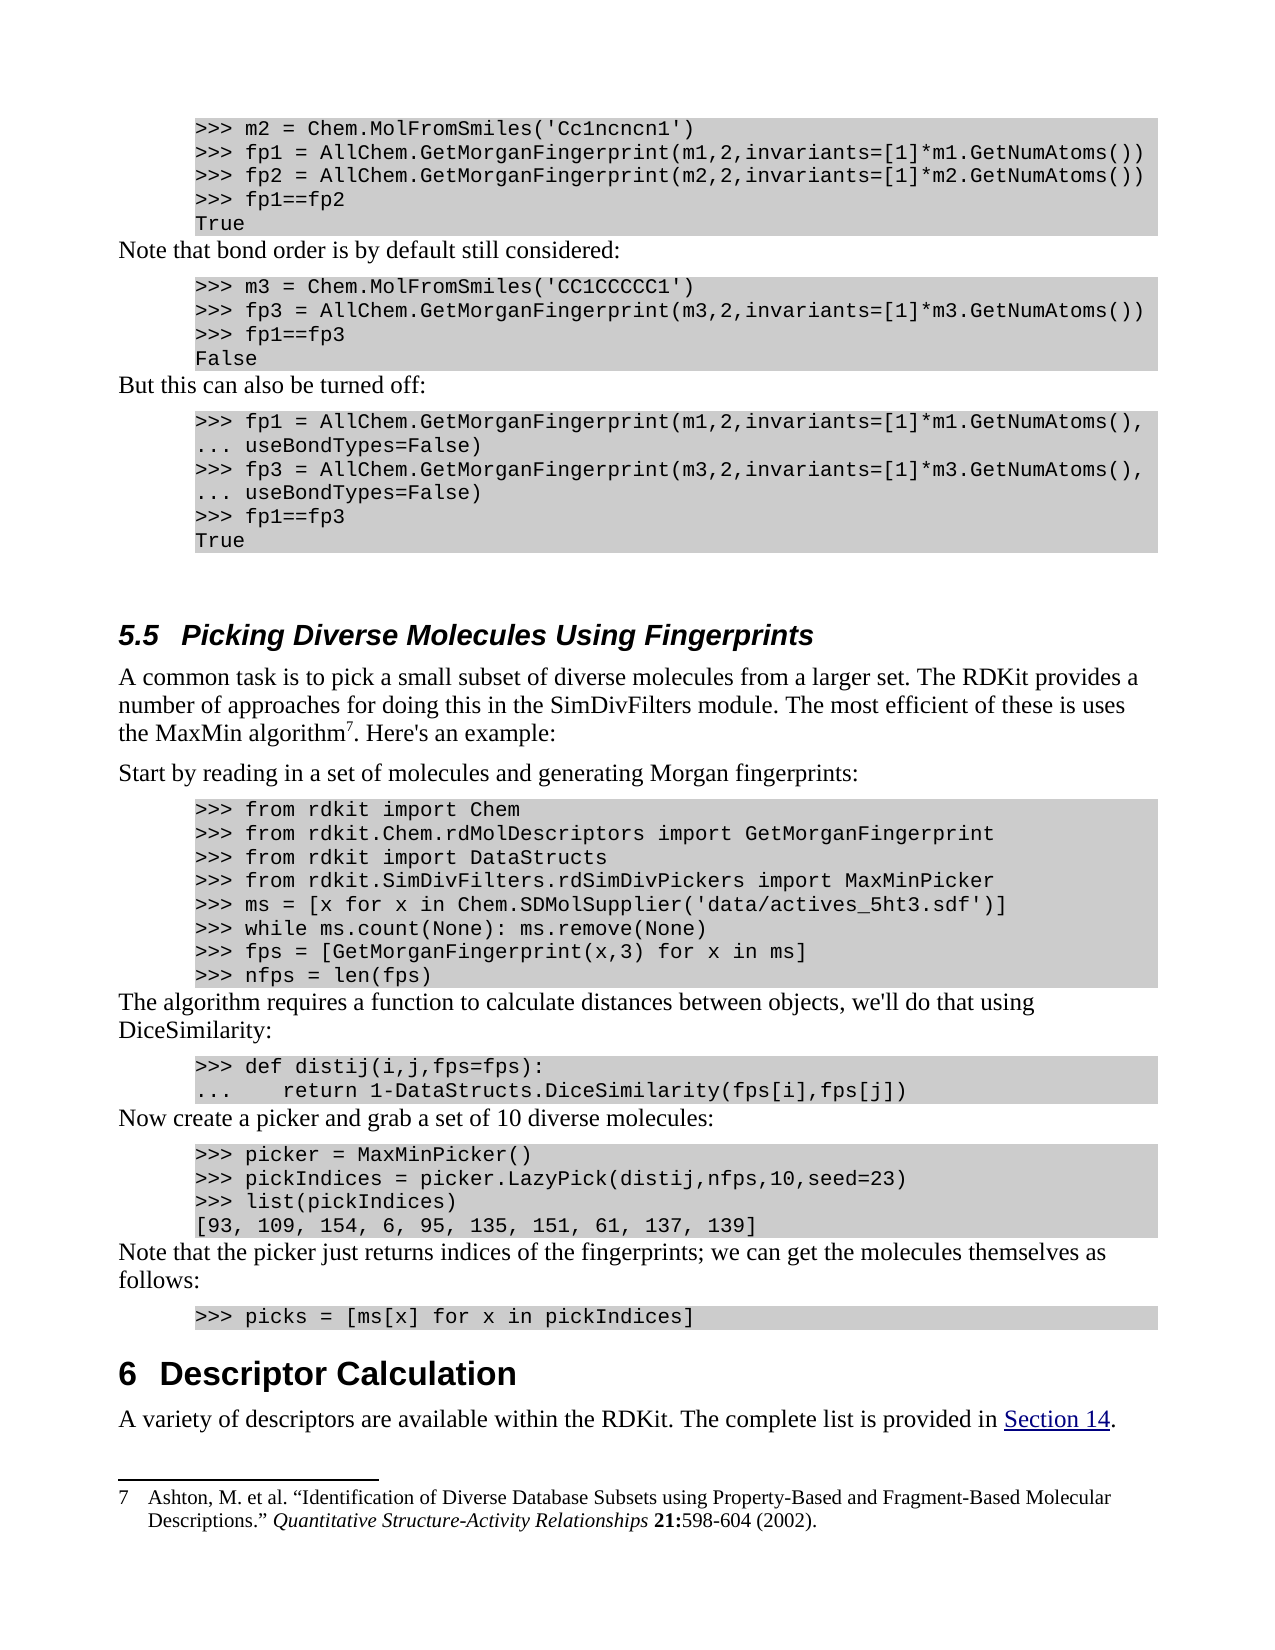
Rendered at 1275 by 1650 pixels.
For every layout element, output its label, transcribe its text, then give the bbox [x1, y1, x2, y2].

text Start by reading in a set of molecules and generating Morgan fingerprints: [118, 759, 1157, 787]
text >>> from rdkit import DataStructs [195, 847, 1158, 870]
text False [195, 347, 1158, 371]
text A variety of descriptors are available within the RDKit. The complete list is provided in Section 14. [118, 1405, 1157, 1433]
text Note that the picker just returns indices of the fingerprints; we can get the molecules themselves as follows: [118, 1238, 1157, 1294]
text >>> fp1==fp3 [195, 324, 1158, 347]
text >>> from rdkit.Chem.rdMolDescriptors import GetMorganFingerprint [195, 823, 1158, 847]
text >>> fps = [GetMorganFingerprint(x,3) for x in ms] [195, 941, 1158, 965]
text >>> fp1==fp2 [195, 189, 1158, 213]
text Ashton, M. et al. “Identification of Diverse Database Subsets using Property-Based and Fragment-Based Molecular Descriptions.” Quantitative Structure-Activity Relationships 21:598-604 (2002). [118, 1486, 1157, 1532]
text >>> fp3 = AllChem.GetMorganFingerprint(m3,2,invariants=[1]*m3.GetNumAtoms()) [195, 300, 1158, 324]
text But this can also be turned off: [118, 371, 1157, 399]
text Now create a picker and grab a set of 10 diverse molecules: [118, 1104, 1157, 1131]
text >>> def distij(i,j,fps=fps): [195, 1056, 1158, 1080]
text ... return 1-DataStructs.DiceSimilarity(fps[i],fps[j]) [195, 1080, 1158, 1104]
text >>> m3 = Chem.MolFromSmiles('CC1CCCCC1') [195, 277, 1158, 300]
text The algorithm requires a function to calculate distances between objects, we'll do that using DiceSimilarity: [118, 988, 1157, 1044]
text ... useBondTypes=False) [195, 482, 1158, 506]
subtitle Picking Diverse Molecules Using Fingerprints [118, 618, 1157, 651]
text A common task is to pick a small subset of diverse molecules from a larger set. The RDKit provides a number of approaches for doing this in the SimDivFilters module. The most efficient of these is uses the MaxMin algorithm. Here's an example: [118, 663, 1157, 747]
text >>> pickIndices = picker.LazyPick(distij,nfps,10,seed=23) [195, 1168, 1158, 1191]
text >>> from rdkit.SimDivFilters.rdSimDivPickers import MaxMinPicker [195, 870, 1158, 894]
text True [195, 213, 1158, 236]
text ... useBondTypes=False) [195, 435, 1158, 459]
text True [195, 529, 1158, 553]
text >>> fp1==fp3 [195, 506, 1158, 529]
text >>> while ms.count(None): ms.remove(None) [195, 918, 1158, 941]
text >>> picker = MaxMinPicker() [195, 1144, 1158, 1168]
subtitle Descriptor Calculation [118, 1355, 1157, 1393]
text Note that bond order is by default still considered: [118, 236, 1157, 264]
text >>> picks = [ms[x] for x in pickIndices] [195, 1306, 1158, 1330]
text [93, 109, 154, 6, 95, 135, 151, 61, 137, 139] [195, 1215, 1158, 1238]
text >>> fp3 = AllChem.GetMorganFingerprint(m3,2,invariants=[1]*m3.GetNumAtoms(), [195, 459, 1158, 482]
text >>> m2 = Chem.MolFromSmiles('Cc1ncncn1') [195, 118, 1158, 142]
text >>> fp2 = AllChem.GetMorganFingerprint(m2,2,invariants=[1]*m2.GetNumAtoms()) [195, 165, 1158, 189]
text >>> nfps = len(fps) [195, 965, 1158, 988]
text >>> ms = [x for x in Chem.SDMolSupplier('data/actives_5ht3.sdf')] [195, 894, 1158, 918]
text >>> list(pickIndices) [195, 1191, 1158, 1215]
text >>> fp1 = AllChem.GetMorganFingerprint(m1,2,invariants=[1]*m1.GetNumAtoms(), [195, 411, 1158, 435]
text >>> fp1 = AllChem.GetMorganFingerprint(m1,2,invariants=[1]*m1.GetNumAtoms()) [195, 142, 1158, 165]
text >>> from rdkit import Chem [195, 799, 1158, 823]
